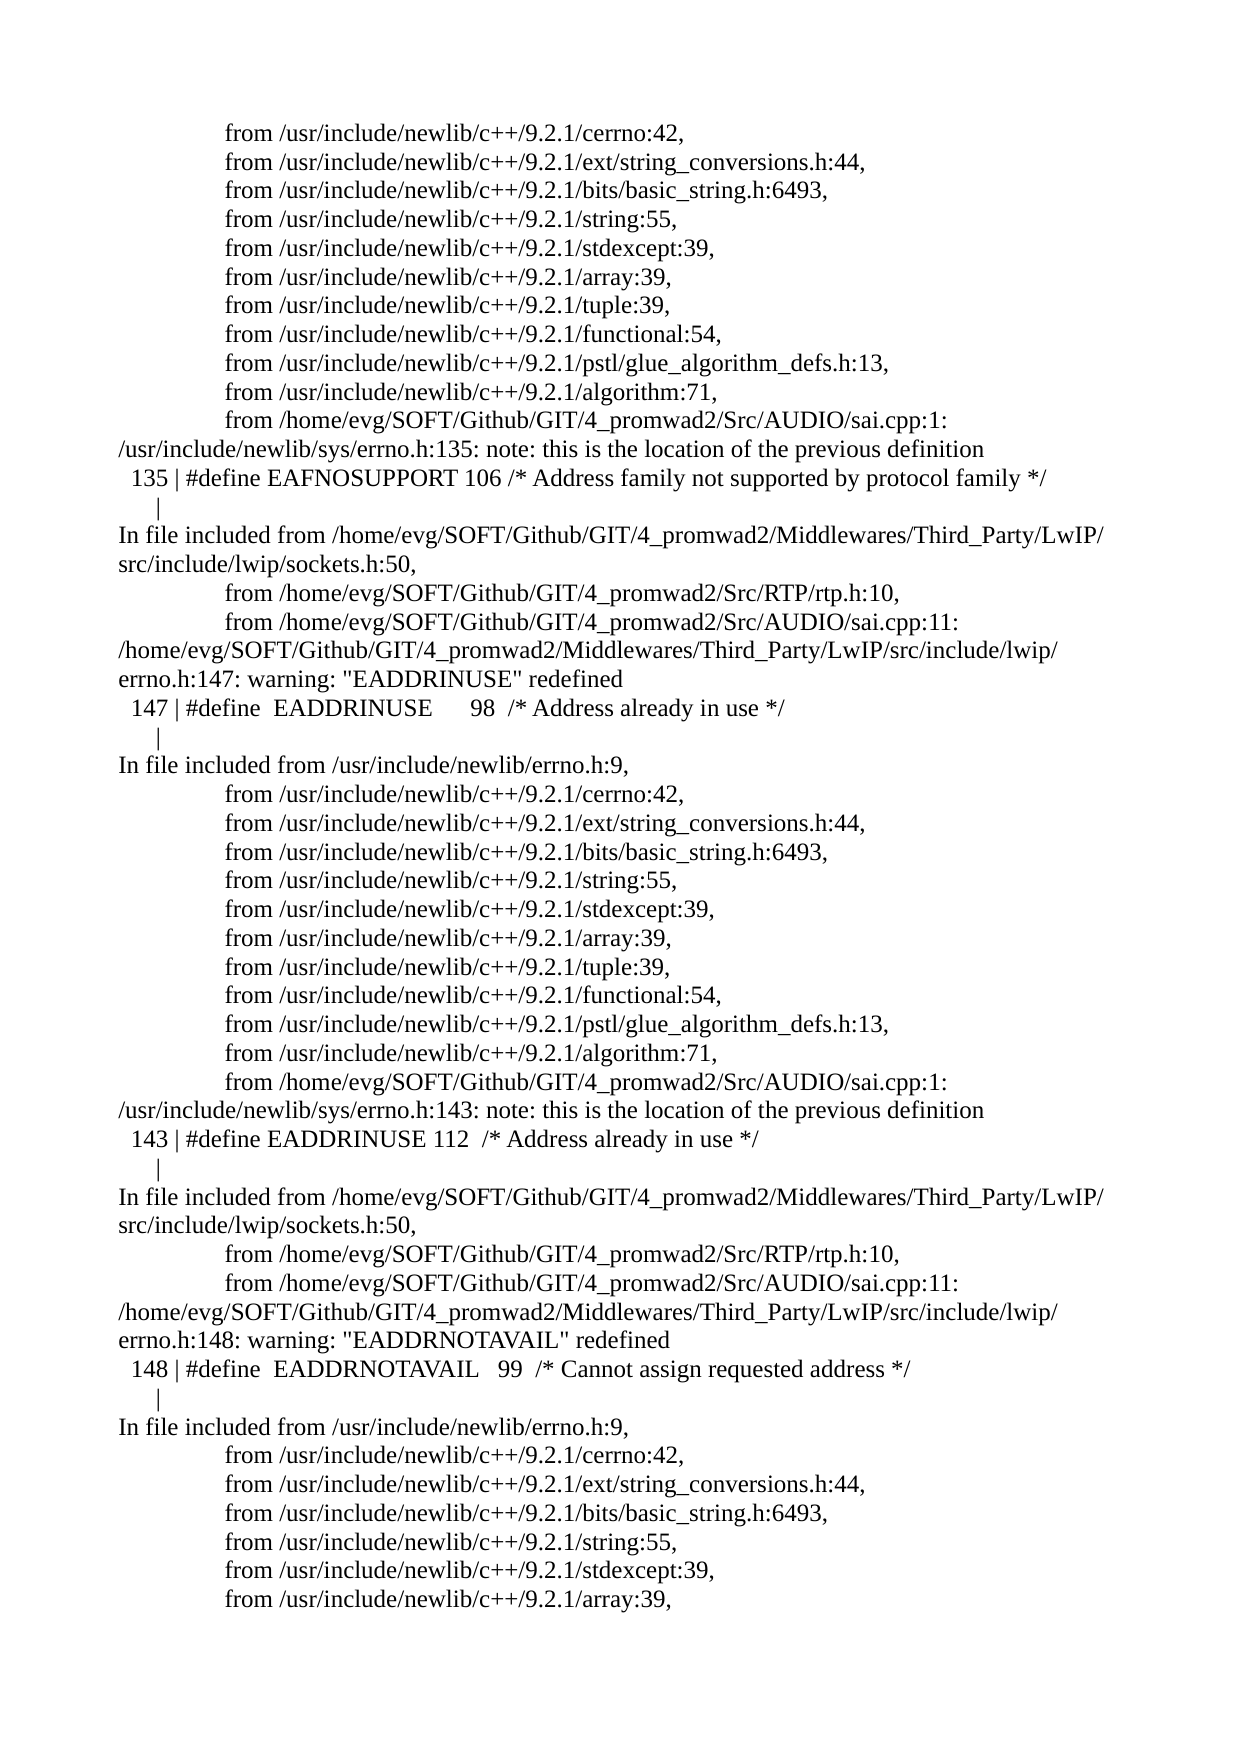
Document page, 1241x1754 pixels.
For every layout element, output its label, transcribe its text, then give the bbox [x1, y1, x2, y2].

text from /home/evg/SOFT/Github/GIT/4_promwad2/Src/AUDIO/sai.cpp:11: [118, 607, 1122, 636]
text from /usr/include/newlib/c++/9.2.1/ext/string_conversions.h:44, [118, 808, 1122, 837]
text In file included from /home/evg/SOFT/Github/GIT/4_promwad2/Middlewares/Third_Party/LwIP/src/include/lwip/sockets.h:50, [118, 1182, 1122, 1239]
text from /home/evg/SOFT/Github/GIT/4_promwad2/Src/AUDIO/sai.cpp:1: [118, 406, 1122, 434]
text from /usr/include/newlib/c++/9.2.1/functional:54, [118, 319, 1122, 348]
text from /usr/include/newlib/c++/9.2.1/stdexcept:39, [118, 894, 1122, 923]
text from /usr/include/newlib/c++/9.2.1/tuple:39, [118, 952, 1122, 981]
text from /usr/include/newlib/c++/9.2.1/ext/string_conversions.h:44, [118, 147, 1122, 176]
text from /usr/include/newlib/c++/9.2.1/array:39, [118, 923, 1122, 952]
text /usr/include/newlib/sys/errno.h:143: note: this is the location of the previous definition [118, 1096, 1122, 1124]
text from /usr/include/newlib/c++/9.2.1/cerrno:42, [118, 1441, 1122, 1469]
text from /home/evg/SOFT/Github/GIT/4_promwad2/Src/AUDIO/sai.cpp:1: [118, 1067, 1122, 1096]
text from /usr/include/newlib/c++/9.2.1/algorithm:71, [118, 1038, 1122, 1067]
text | [118, 1153, 1122, 1182]
text In file included from /home/evg/SOFT/Github/GIT/4_promwad2/Middlewares/Third_Party/LwIP/src/include/lwip/sockets.h:50, [118, 521, 1122, 578]
text In file included from /usr/include/newlib/errno.h:9, [118, 751, 1122, 779]
text from /usr/include/newlib/c++/9.2.1/bits/basic_string.h:6493, [118, 1498, 1122, 1527]
text In file included from /usr/include/newlib/errno.h:9, [118, 1412, 1122, 1441]
text from /usr/include/newlib/c++/9.2.1/cerrno:42, [118, 779, 1122, 808]
text /home/evg/SOFT/Github/GIT/4_promwad2/Middlewares/Third_Party/LwIP/src/include/lwip/errno.h:148: warning: "EADDRNOTAVAIL" redefined [118, 1297, 1122, 1354]
text | [118, 492, 1122, 521]
text /home/evg/SOFT/Github/GIT/4_promwad2/Middlewares/Third_Party/LwIP/src/include/lwip/errno.h:147: warning: "EADDRINUSE" redefined [118, 636, 1122, 693]
text 148 | #define EADDRNOTAVAIL 99 /* Cannot assign requested address */ [118, 1354, 1122, 1383]
text from /usr/include/newlib/c++/9.2.1/array:39, [118, 262, 1122, 291]
text from /home/evg/SOFT/Github/GIT/4_promwad2/Src/RTP/rtp.h:10, [118, 578, 1122, 607]
text from /usr/include/newlib/c++/9.2.1/functional:54, [118, 981, 1122, 1009]
text from /usr/include/newlib/c++/9.2.1/string:55, [118, 1527, 1122, 1556]
text from /usr/include/newlib/c++/9.2.1/string:55, [118, 204, 1122, 233]
text from /home/evg/SOFT/Github/GIT/4_promwad2/Src/AUDIO/sai.cpp:11: [118, 1268, 1122, 1297]
text from /usr/include/newlib/c++/9.2.1/ext/string_conversions.h:44, [118, 1469, 1122, 1498]
text 143 | #define EADDRINUSE 112 /* Address already in use */ [118, 1124, 1122, 1153]
text from /usr/include/newlib/c++/9.2.1/bits/basic_string.h:6493, [118, 837, 1122, 866]
text 135 | #define EAFNOSUPPORT 106 /* Address family not supported by protocol family */ [118, 463, 1122, 492]
text from /usr/include/newlib/c++/9.2.1/algorithm:71, [118, 377, 1122, 406]
text from /home/evg/SOFT/Github/GIT/4_promwad2/Src/RTP/rtp.h:10, [118, 1239, 1122, 1268]
text | [118, 1383, 1122, 1412]
text 147 | #define EADDRINUSE 98 /* Address already in use */ [118, 693, 1122, 722]
text from /usr/include/newlib/c++/9.2.1/array:39, [118, 1584, 1122, 1613]
text from /usr/include/newlib/c++/9.2.1/tuple:39, [118, 291, 1122, 319]
text from /usr/include/newlib/c++/9.2.1/stdexcept:39, [118, 1556, 1122, 1584]
text from /usr/include/newlib/c++/9.2.1/string:55, [118, 866, 1122, 894]
text from /usr/include/newlib/c++/9.2.1/stdexcept:39, [118, 233, 1122, 262]
text from /usr/include/newlib/c++/9.2.1/cerrno:42, [118, 118, 1122, 147]
text from /usr/include/newlib/c++/9.2.1/pstl/glue_algorithm_defs.h:13, [118, 348, 1122, 377]
text | [118, 722, 1122, 751]
text /usr/include/newlib/sys/errno.h:135: note: this is the location of the previous definition [118, 434, 1122, 463]
text from /usr/include/newlib/c++/9.2.1/pstl/glue_algorithm_defs.h:13, [118, 1009, 1122, 1038]
text from /usr/include/newlib/c++/9.2.1/bits/basic_string.h:6493, [118, 176, 1122, 204]
